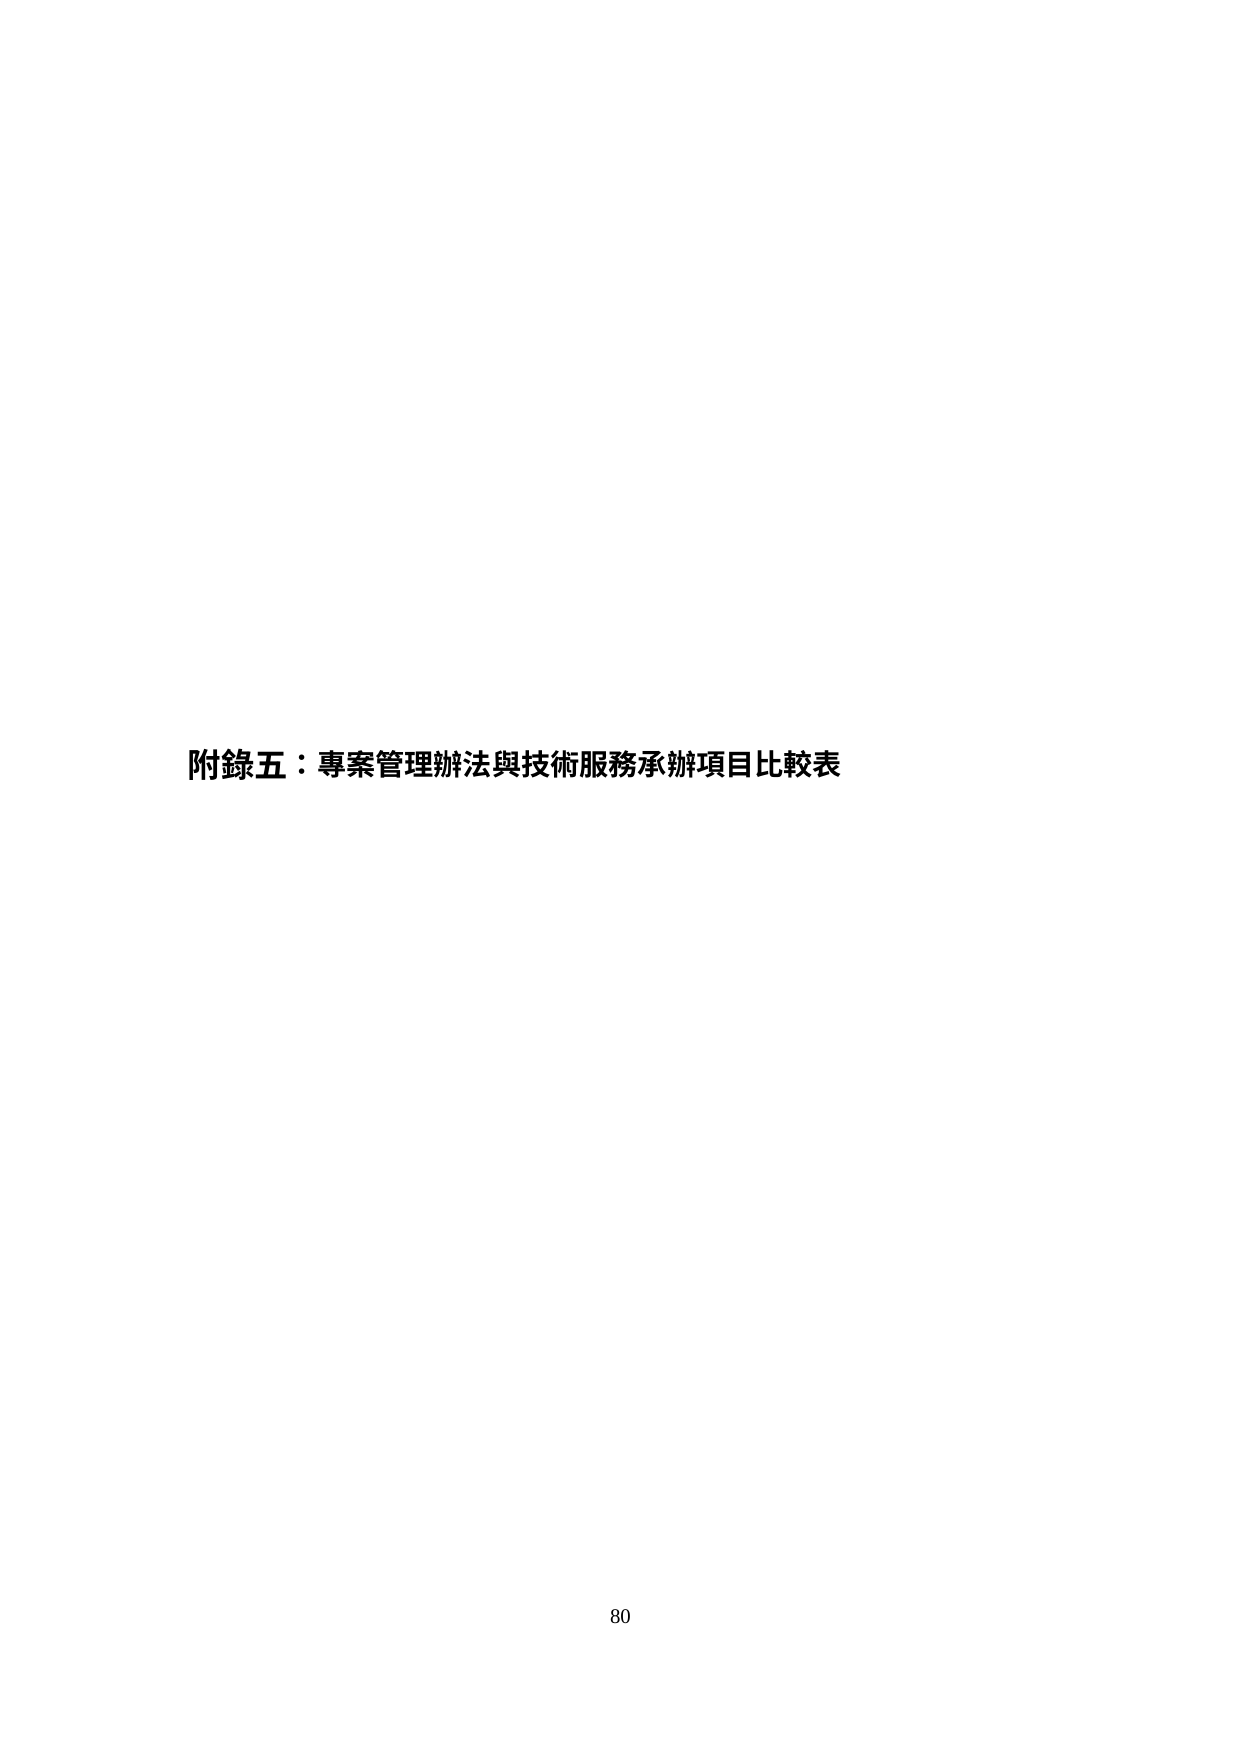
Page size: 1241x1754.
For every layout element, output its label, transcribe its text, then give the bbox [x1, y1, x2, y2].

text 附錄五：專案管理辦法與技術服務承辦項目比較表 [183, 96, 1053, 784]
